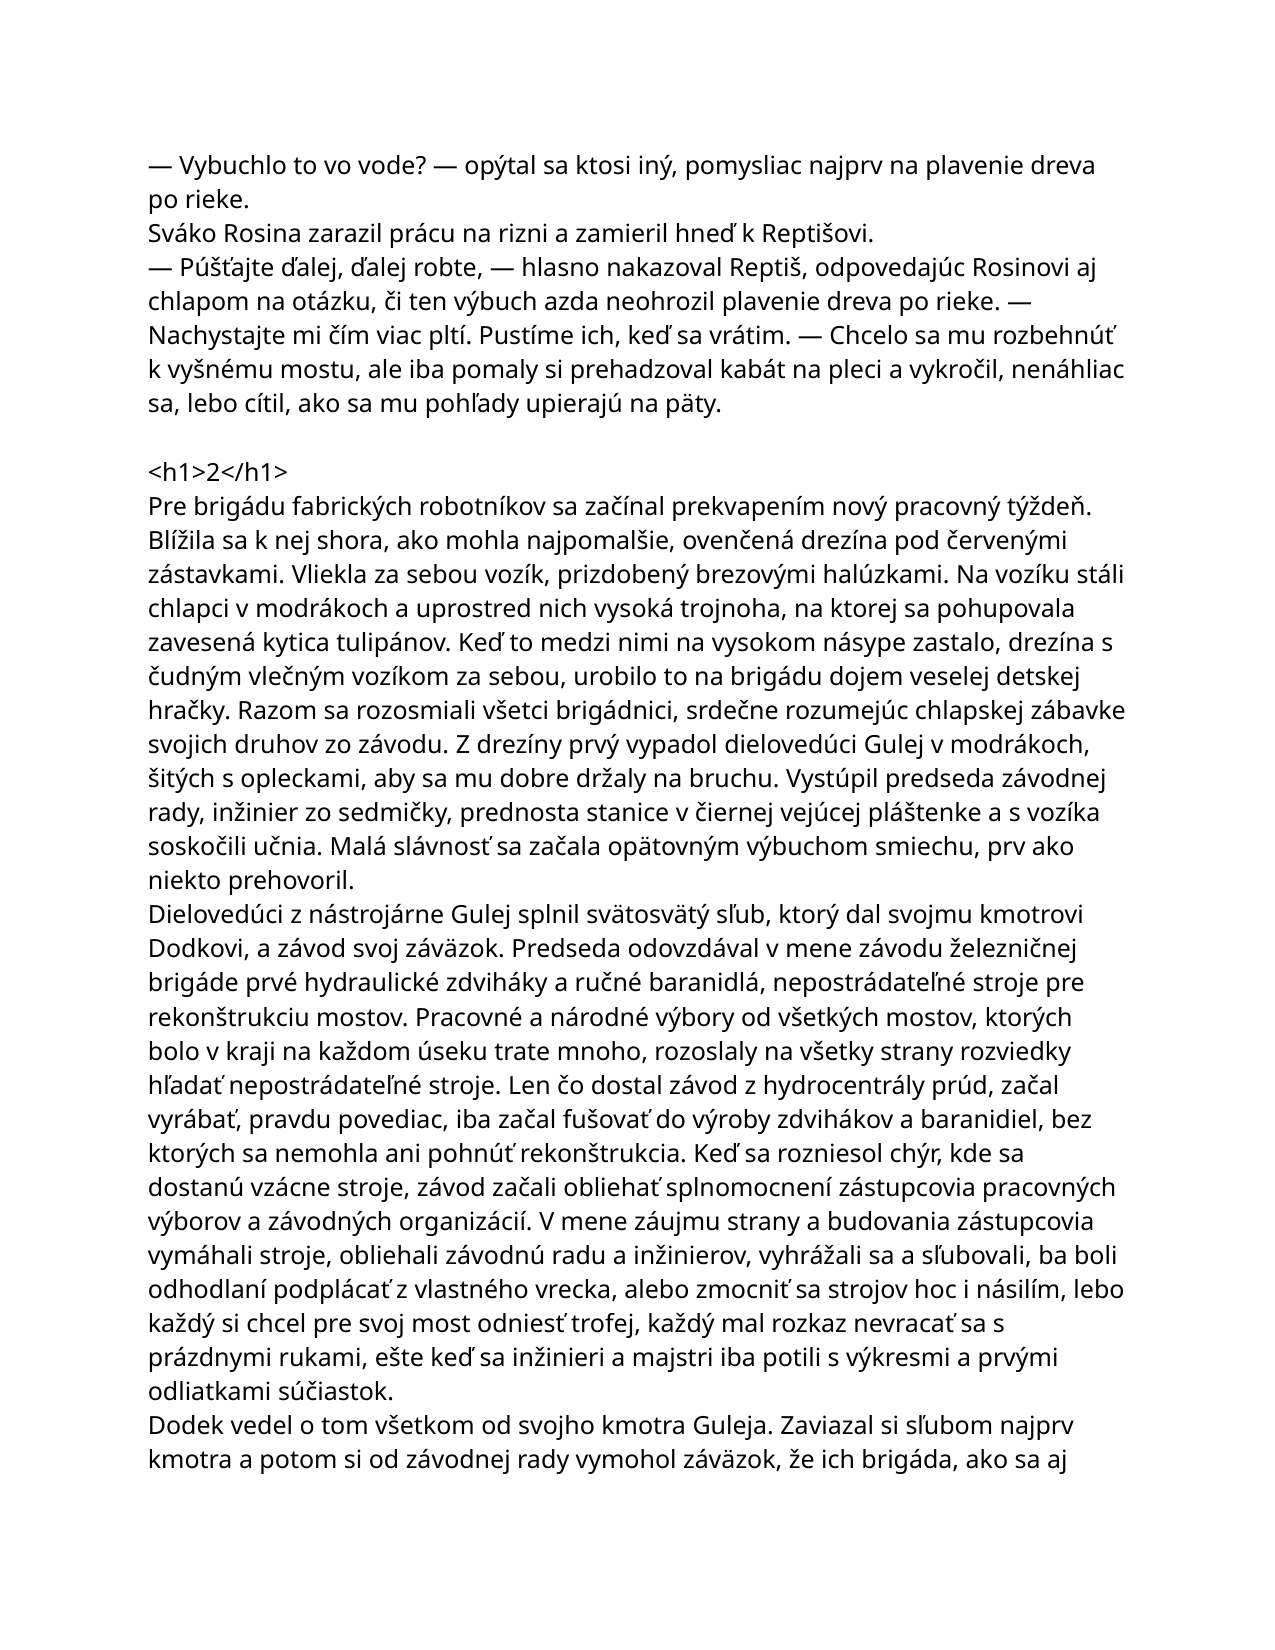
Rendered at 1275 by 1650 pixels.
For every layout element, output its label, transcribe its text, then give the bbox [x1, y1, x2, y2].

text Dodek vedel o tom všetkom od svojho kmotra Guleja. Zaviazal si sľubom najprv kmotra a potom si od závodnej rady vymohol záväzok, že ich brigáda, ako sa aj [148, 1408, 1127, 1476]
text <h1>2</h1> [148, 454, 1127, 488]
text Sváko Rosina zarazil prácu na rizni a zamieril hneď k Reptišovi. [148, 216, 1127, 250]
text Dielovedúci z nástrojárne Gulej splnil svätosvätý sľub, ktorý dal svojmu kmotrovi Dodkovi, a závod svoj záväzok. Predseda odovzdával v mene závodu železničnej brigáde prvé hydraulické zdviháky a ručné baranidlá, nepostrádateľné stroje pre rekonštrukciu mostov. Pracovné a národné výbory od všetkých mostov, ktorých bolo v kraji na každom úseku trate mnoho, rozoslaly na všetky strany rozviedky hľadať nepostrádateľné stroje. Len čo dostal závod z hydrocentrály prúd, začal vyrábať, pravdu povediac, iba začal fušovať do výroby zdvihákov a baranidiel, bez ktorých sa nemohla ani pohnúť rekonštrukcia. Keď sa rozniesol chýr, kde sa dostanú vzácne stroje, závod začali obliehať splnomocnení zástupcovia pracovných výborov a závodných organizácií. V mene záujmu strany a budovania zástupcovia vymáhali stroje, obliehali závodnú radu a inžinierov, vyhrážali sa a sľubovali, ba boli odhodlaní podplácať z vlastného vrecka, alebo zmocniť sa strojov hoc i násilím, lebo každý si chcel pre svoj most odniesť trofej, každý mal rozkaz nevracať sa s prázdnymi rukami, ešte keď sa inžinieri a majstri iba potili s výkresmi a prvými odliatkami súčiastok. [148, 897, 1127, 1408]
text — Vybuchlo to vo vode? — opýtal sa ktosi iný, pomysliac najprv na plavenie dreva po rieke. [148, 148, 1127, 216]
text — Púšťajte ďalej, ďalej robte, — hlasno nakazoval Reptiš, odpovedajúc Rosinovi aj chlapom na otázku, či ten výbuch azda neohrozil plavenie dreva po rieke. — Nachystajte mi čím viac pltí. Pustíme ich, keď sa vrátim. — Chcelo sa mu rozbehnúť k vyšnému mostu, ale iba pomaly si prehadzoval kabát na pleci a vykročil, nenáhliac sa, lebo cítil, ako sa mu pohľady upierajú na päty. [148, 250, 1127, 420]
text Pre brigádu fabrických robotníkov sa začínal prekvapením nový pracovný týždeň. Blížila sa k nej shora, ako mohla najpomalšie, ovenčená drezína pod červenými zástavkami. Vliekla za sebou vozík, prizdobený brezovými halúzkami. Na vozíku stáli chlapci v modrákoch a uprostred nich vysoká trojnoha, na ktorej sa pohupovala zavesená kytica tulipánov. Keď to medzi nimi na vysokom násype zastalo, drezína s čudným vlečným vozíkom za sebou, urobilo to na brigádu dojem veselej detskej hračky. Razom sa rozosmiali všetci brigádnici, srdečne rozumejúc chlapskej zábavke svojich druhov zo závodu. Z drezíny prvý vypadol dielovedúci Gulej v modrákoch, šitých s opleckami, aby sa mu dobre držaly na bruchu. Vystúpil predseda závodnej rady, inžinier zo sedmičky, prednosta stanice v čiernej vejúcej pláštenke a s vozíka soskočili učnia. Malá slávnosť sa začala opätovným výbuchom smiechu, prv ako niekto prehovoril. [148, 488, 1127, 897]
